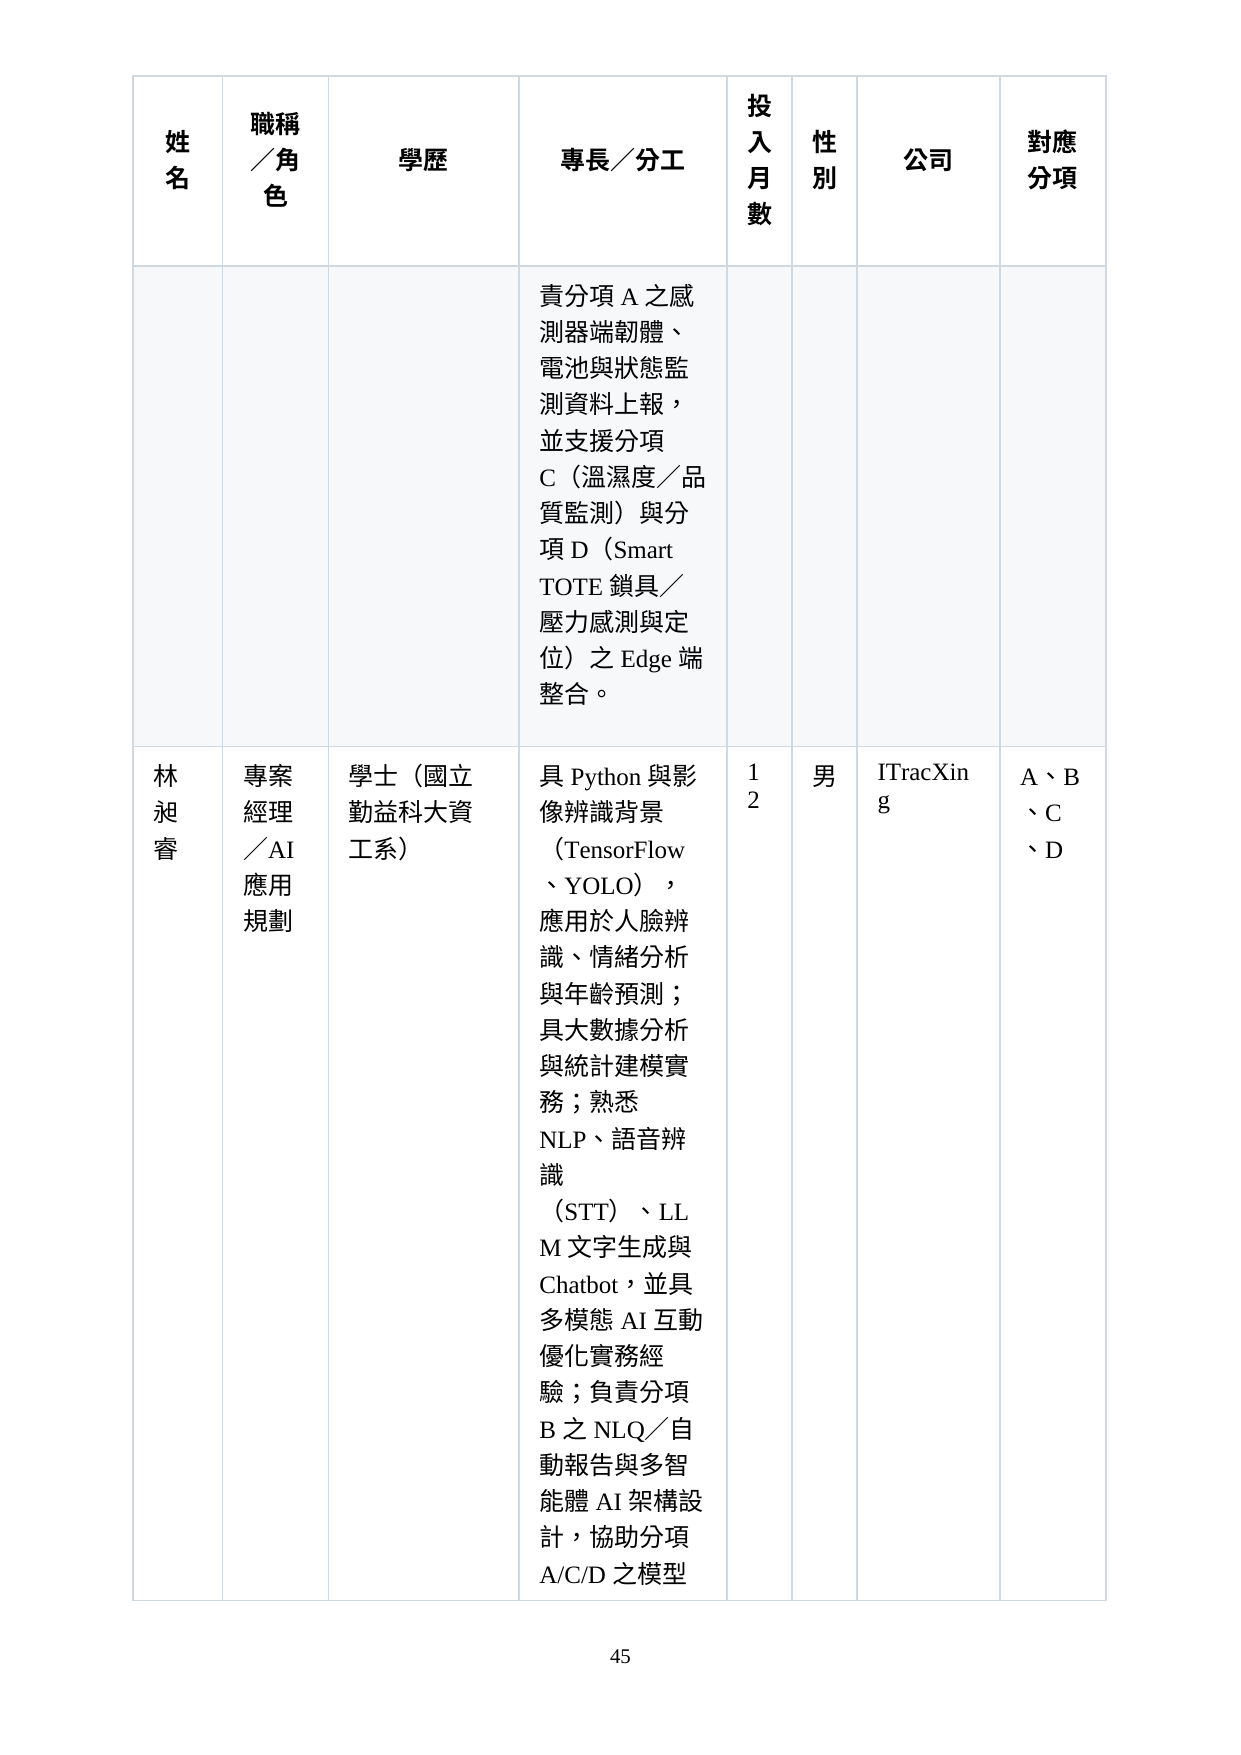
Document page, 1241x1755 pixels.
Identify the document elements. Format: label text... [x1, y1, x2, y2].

table_cell 責分項 A 之感測器端韌體、電池與狀態監測資料上報，並支援分項 C（溫濕度／品質監測）與分項 D（Smart TOTE 鎖具／壓力感測與定位）之 Edge 端整合。 [520, 267, 726, 746]
table_cell [858, 267, 999, 746]
table_header 投入月數 [728, 77, 791, 265]
table_cell A、B、C、D [1001, 747, 1105, 1600]
table_cell [1001, 267, 1105, 746]
table_cell 具 Python 與影像辨識背景（TensorFlow、YOLO），應用於人臉辨識、情緒分析與年齡預測；具大數據分析與統計建模實務；熟悉 NLP、語音辨識（STT）、LLM 文字生成與 Chatbot，並具多模態 AI 互動優化實務經驗；負責分項 B 之 NLQ／自動報告與多智能體 AI 架構設計，協助分項 A/C/D 之模型 [520, 747, 726, 1600]
table_cell 男 [793, 747, 856, 1600]
table_cell 學士（國立勤益科大資工系） [329, 747, 518, 1600]
table_cell 專案經理／AI 應用規劃 [223, 747, 328, 1600]
table_header 姓名 [134, 77, 222, 265]
table_header 專長／分工 [520, 77, 726, 265]
table_header 職稱／角色 [223, 77, 328, 265]
table_cell [728, 267, 791, 746]
table_header 公司 [858, 77, 999, 265]
table_cell [329, 267, 518, 746]
table_header 性別 [793, 77, 856, 265]
table_cell 林昶睿 [134, 747, 222, 1600]
table_cell [793, 267, 856, 746]
table_cell [134, 267, 222, 746]
table_cell ITracXing [858, 747, 999, 1600]
table_header 學歷 [329, 77, 518, 265]
table_cell 12 [728, 747, 791, 1600]
table_header 對應分項 [1001, 77, 1105, 265]
table_cell [223, 267, 328, 746]
